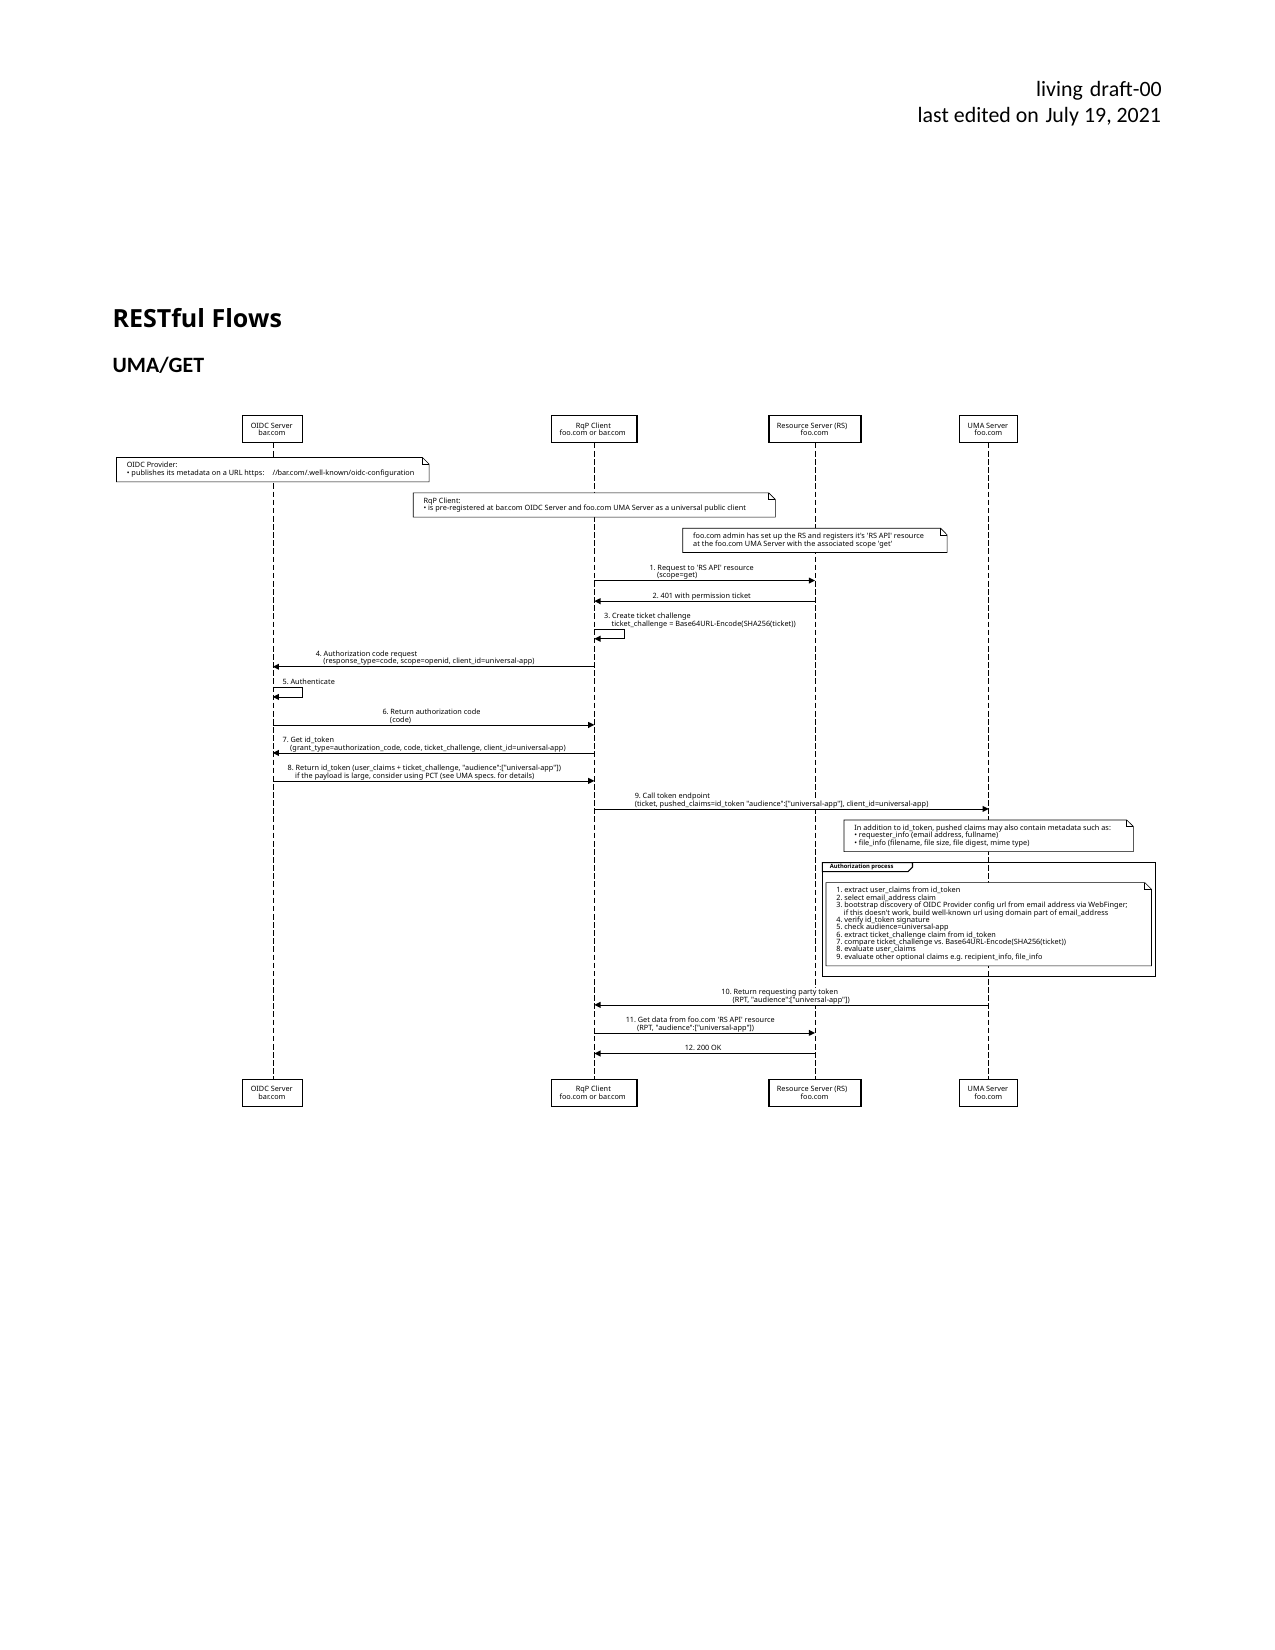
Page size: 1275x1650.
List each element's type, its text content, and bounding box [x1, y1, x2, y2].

text UMA/GET [112, 351, 1162, 378]
text RESTful Flows [112, 301, 1162, 335]
